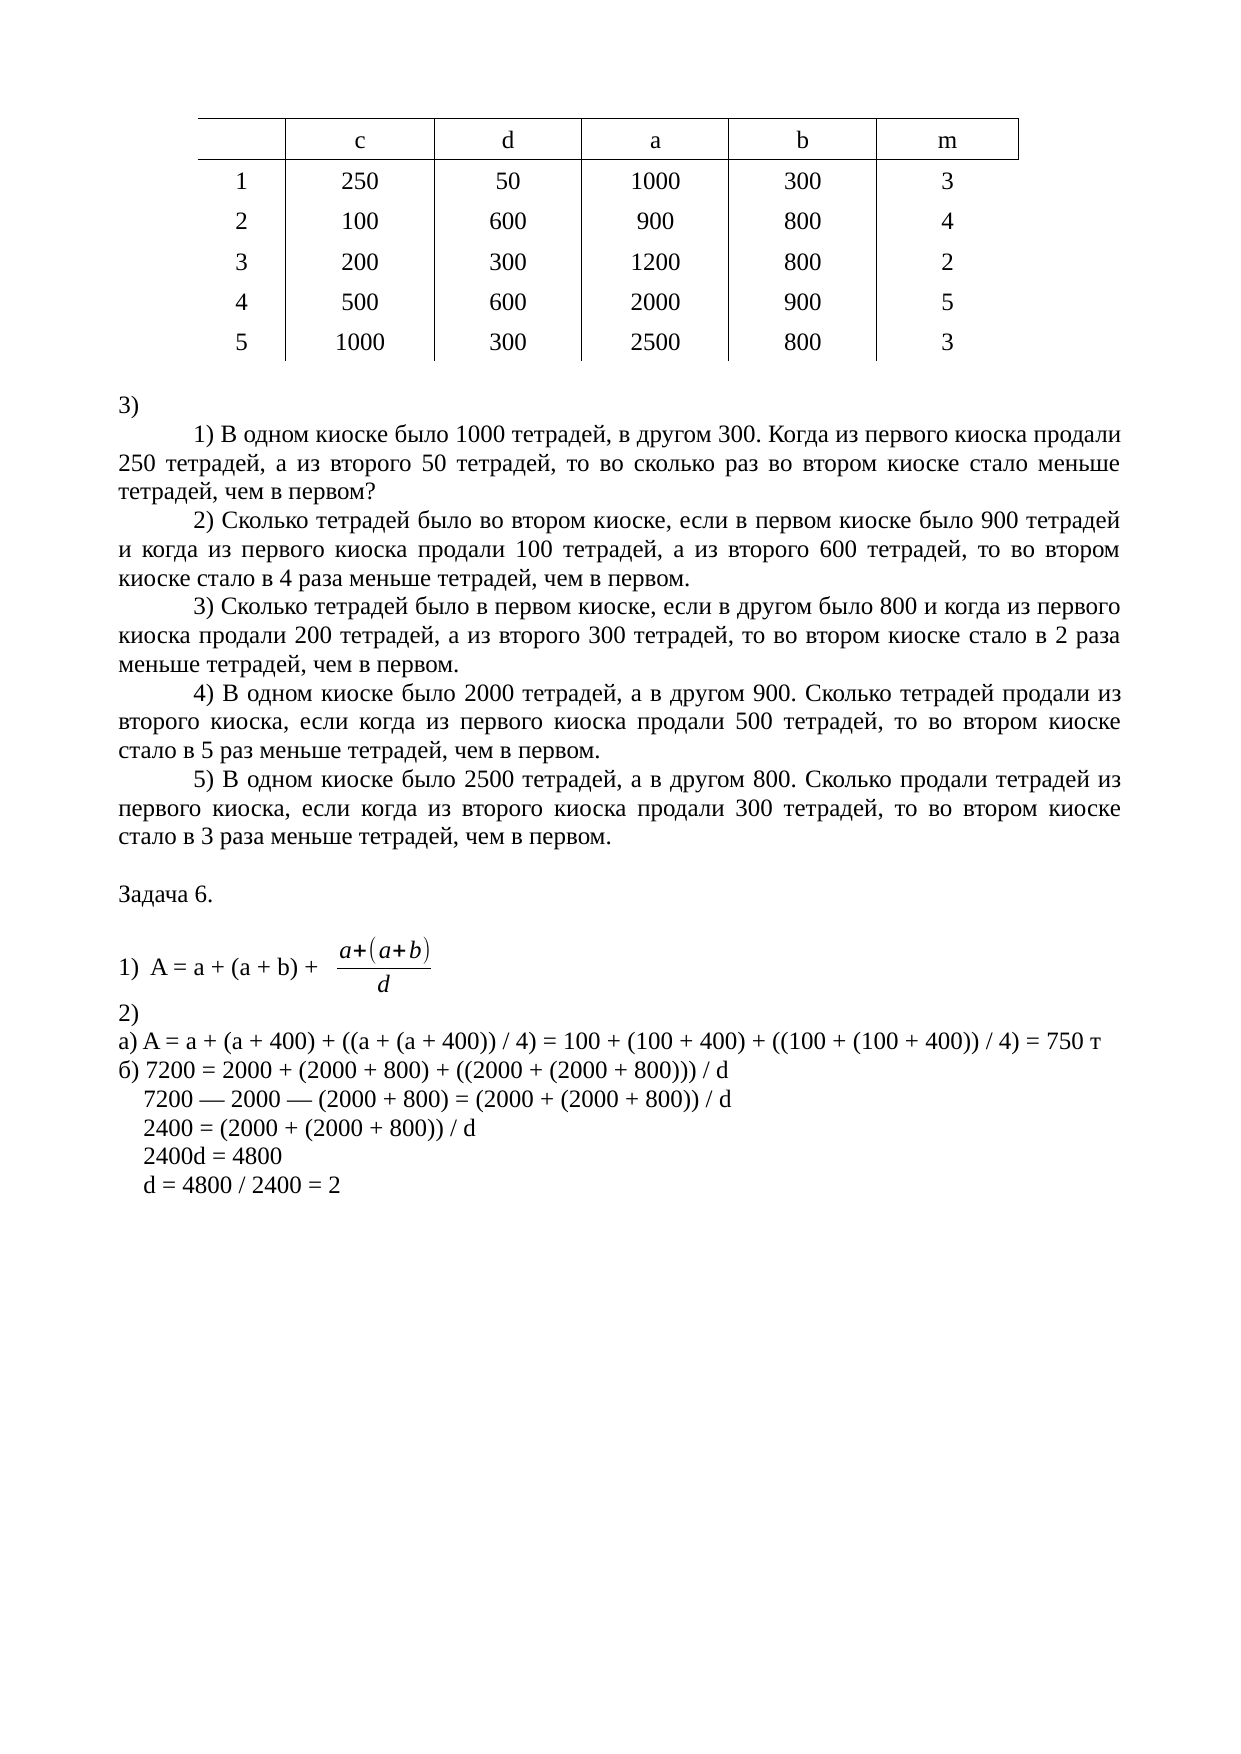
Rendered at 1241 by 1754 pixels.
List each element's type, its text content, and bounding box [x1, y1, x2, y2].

table_header d [435, 119, 581, 159]
table_cell 1 [198, 160, 285, 201]
table_cell 1000 [286, 321, 434, 361]
table_cell 4 [877, 201, 1018, 241]
text 2400 = (2000 + (2000 + 800)) / d [118, 1113, 1122, 1141]
text a) A = a + (a + 400) + ((a + (a + 400)) / 4) = 100 + (100 + 400) + ((100 + (100 + 400)) / 4) = 750 т [118, 1026, 1122, 1055]
table_cell 300 [435, 321, 581, 361]
table_cell 1200 [582, 241, 728, 281]
table_cell 900 [729, 281, 876, 321]
text 1) A = a + (a + b) + [118, 936, 1122, 998]
text 4) В одном киоске было 2000 тетрадей, а в другом 900. Сколько тетрадей продали из второго киоска, если когда из первого киоска продали 500 тетрадей, то во втором киоске стало в 5 раз меньше тетрадей, чем в первом. [118, 678, 1122, 764]
table_header [198, 119, 285, 159]
table_cell 800 [729, 201, 876, 241]
table_cell 2 [198, 201, 285, 241]
table_cell 100 [286, 201, 434, 241]
table_header a [582, 119, 728, 159]
text 3) Сколько тетрадей было в первом киоске, если в другом было 800 и когда из первого киоска продали 200 тетрадей, а из второго 300 тетрадей, то во втором киоске стало в 2 раза меньше тетрадей, чем в первом. [118, 591, 1122, 678]
table_cell 4 [198, 281, 285, 321]
table_cell 200 [286, 241, 434, 281]
table_cell 2 [877, 241, 1018, 281]
table_cell 300 [729, 160, 876, 201]
table_cell 5 [198, 321, 285, 361]
table_cell 50 [435, 160, 581, 201]
table_cell 3 [877, 321, 1018, 361]
text 1) В одном киоске было 1000 тетрадей, в другом 300. Когда из первого киоска продали 250 тетрадей, а из второго 50 тетрадей, то во сколько раз во втором киоске стало меньше тетрадей, чем в первом? [118, 419, 1122, 505]
table_cell 900 [582, 201, 728, 241]
text 5) В одном киоске было 2500 тетрадей, а в другом 800. Сколько продали тетрадей из первого киоска, если когда из второго киоска продали 300 тетрадей, то во втором киоске стало в 3 раза меньше тетрадей, чем в первом. [118, 764, 1122, 850]
text d = 4800 / 2400 = 2 [118, 1170, 1122, 1199]
table_cell 2000 [582, 281, 728, 321]
table_cell 250 [286, 160, 434, 201]
table_cell 5 [877, 281, 1018, 321]
text б) 7200 = 2000 + (2000 + 800) + ((2000 + (2000 + 800))) / d [118, 1055, 1122, 1084]
table_header b [729, 119, 876, 159]
table_header c [286, 119, 434, 159]
text 2400d = 4800 [118, 1141, 1122, 1170]
table_cell 3 [198, 241, 285, 281]
table_cell 800 [729, 321, 876, 361]
text Задача 6. [118, 879, 1122, 908]
table_header m [877, 119, 1018, 159]
table_cell 500 [286, 281, 434, 321]
table_cell 300 [435, 241, 581, 281]
table_cell 800 [729, 241, 876, 281]
table_cell 2500 [582, 321, 728, 361]
text 3) [118, 390, 1122, 419]
table_cell 600 [435, 201, 581, 241]
table_cell 600 [435, 281, 581, 321]
text 2) Сколько тетрадей было во втором киоске, если в первом киоске было 900 тетрадей и когда из первого киоска продали 100 тетрадей, а из второго 600 тетрадей, то во втором киоске стало в 4 раза меньше тетрадей, чем в первом. [118, 505, 1122, 591]
table_cell 3 [877, 160, 1018, 201]
table_cell 1000 [582, 160, 728, 201]
text 2) [118, 998, 1122, 1026]
text 7200 — 2000 — (2000 + 800) = (2000 + (2000 + 800)) / d [118, 1084, 1122, 1113]
